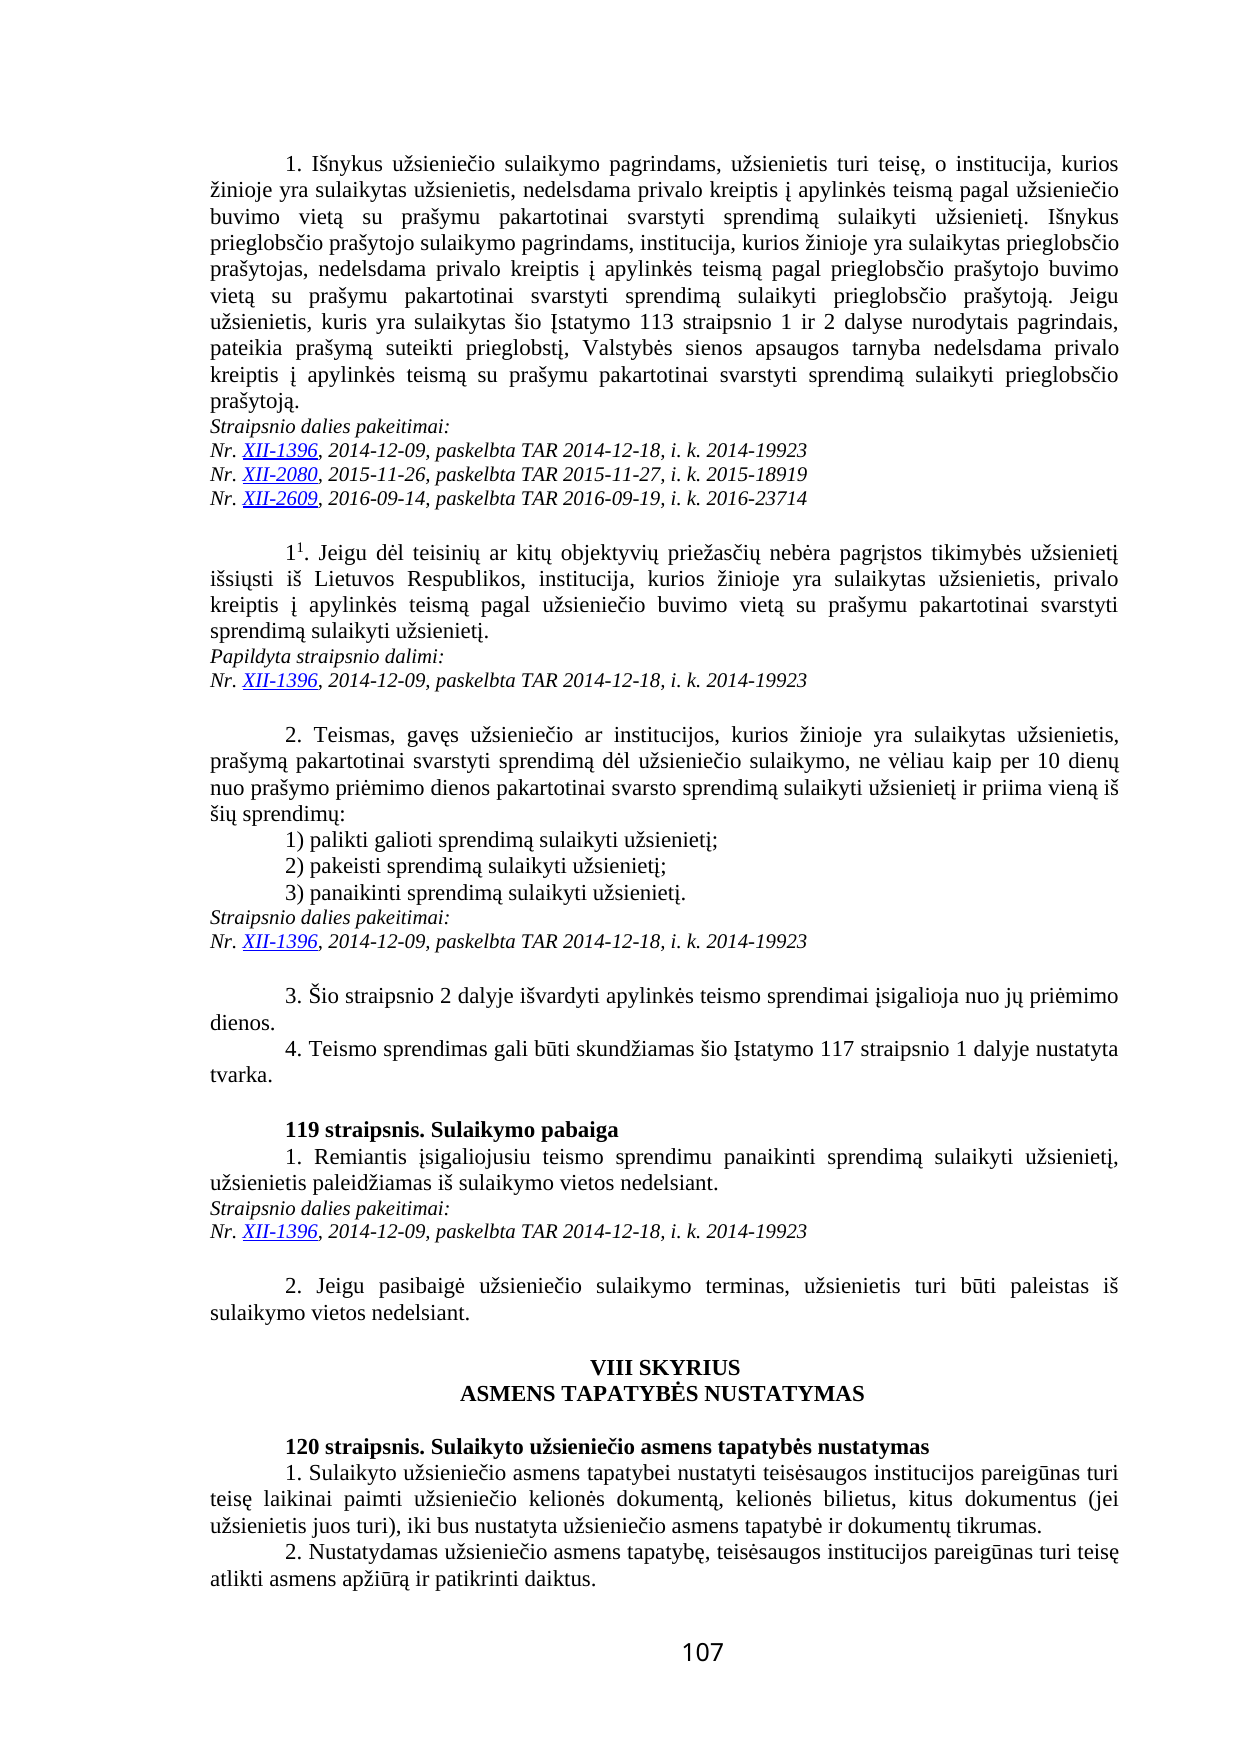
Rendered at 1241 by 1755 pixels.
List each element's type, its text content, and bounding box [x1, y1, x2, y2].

text VIII SKYRIUS [210, 1354, 1120, 1380]
text 1. Sulaikyto užsieniečio asmens tapatybei nustatyti teisėsaugos institucijos pareigūnas turi teisę laikinai paimti užsieniečio kelionės dokumentą, kelionės bilietus, kitus dokumentus (jei užsienietis juos turi), iki bus nustatyta užsieniečio asmens tapatybė ir dokumentų tikrumas. [210, 1459, 1120, 1538]
text Nr. XII-2080, 2015-11-26, paskelbta TAR 2015-11-27, i. k. 2015-18919 [210, 462, 1120, 486]
text 1) palikti galioti sprendimą sulaikyti užsienietį; [210, 826, 1120, 853]
text Nr. XII-1396, 2014-12-09, paskelbta TAR 2014-12-18, i. k. 2014-19923 [210, 929, 1120, 953]
text 3) panaikinti sprendimą sulaikyti užsienietį. [210, 879, 1120, 905]
text 2. Teismas, gavęs užsieniečio ar institucijos, kurios žinioje yra sulaikytas užsienietis, prašymą pakartotinai svarstyti sprendimą dėl užsieniečio sulaikymo, ne vėliau kaip per 10 dienų nuo prašymo priėmimo dienos pakartotinai svarsto sprendimą sulaikyti užsienietį ir priima vieną iš šių sprendimų: [210, 721, 1120, 826]
text Nr. XII-2609, 2016-09-14, paskelbta TAR 2016-09-19, i. k. 2016-23714 [210, 486, 1120, 510]
text Nr. XII-1396, 2014-12-09, paskelbta TAR 2014-12-18, i. k. 2014-19923 [210, 438, 1120, 462]
text 4. Teismo sprendimas gali būti skundžiamas šio Įstatymo 117 straipsnio 1 dalyje nustatyta tvarka. [210, 1035, 1120, 1088]
text 119 straipsnis. Sulaikymo pabaiga [210, 1116, 1120, 1143]
text Straipsnio dalies pakeitimai: [210, 905, 1120, 929]
text 2) pakeisti sprendimą sulaikyti užsienietį; [210, 853, 1120, 879]
text 11. Jeigu dėl teisinių ar kitų objektyvių priežasčių nebėra pagrįstos tikimybės užsienietį išsiųsti iš Lietuvos Respublikos, institucija, kurios žinioje yra sulaikytas užsienietis, privalo kreiptis į apylinkės teismą pagal užsieniečio buvimo vietą su prašymu pakartotinai svarstyti sprendimą sulaikyti užsienietį. [210, 538, 1120, 644]
text 120 straipsnis. Sulaikyto užsieniečio asmens tapatybės nustatymas [210, 1433, 1120, 1459]
text 2. Jeigu pasibaigė užsieniečio sulaikymo terminas, užsienietis turi būti paleistas iš sulaikymo vietos nedelsiant. [210, 1272, 1120, 1325]
text ASMENS TAPATYBĖS NUSTATYMAS [210, 1380, 1120, 1406]
text Papildyta straipsnio dalimi: [210, 644, 1120, 668]
text Straipsnio dalies pakeitimai: [210, 1195, 1120, 1219]
text 3. Šio straipsnio 2 dalyje išvardyti apylinkės teismo sprendimai įsigalioja nuo jų priėmimo dienos. [210, 982, 1120, 1035]
text Nr. XII-1396, 2014-12-09, paskelbta TAR 2014-12-18, i. k. 2014-19923 [210, 1219, 1120, 1243]
text 2. Nustatydamas užsieniečio asmens tapatybę, teisėsaugos institucijos pareigūnas turi teisę atlikti asmens apžiūrą ir patikrinti daiktus. [210, 1538, 1120, 1591]
text Straipsnio dalies pakeitimai: [210, 413, 1120, 438]
text 1. Remiantis įsigaliojusiu teismo sprendimu panaikinti sprendimą sulaikyti užsienietį, užsienietis paleidžiamas iš sulaikymo vietos nedelsiant. [210, 1143, 1120, 1195]
text Nr. XII-1396, 2014-12-09, paskelbta TAR 2014-12-18, i. k. 2014-19923 [210, 668, 1120, 692]
text 1. Išnykus užsieniečio sulaikymo pagrindams, užsienietis turi teisę, o institucija, kurios žinioje yra sulaikytas užsienietis, nedelsdama privalo kreiptis į apylinkės teismą pagal užsieniečio buvimo vietą su prašymu pakartotinai svarstyti sprendimą sulaikyti užsienietį. Išnykus prieglobsčio prašytojo sulaikymo pagrindams, institucija, kurios žinioje yra sulaikytas prieglobsčio prašytojas, nedelsdama privalo kreiptis į apylinkės teismą pagal prieglobsčio prašytojo buvimo vietą su prašymu pakartotinai svarstyti sprendimą sulaikyti prieglobsčio prašytoją. Jeigu užsienietis, kuris yra sulaikytas šio Įstatymo 113 straipsnio 1 ir 2 dalyse nurodytais pagrindais, pateikia prašymą suteikti prieglobstį, Valstybės sienos apsaugos tarnyba nedelsdama privalo kreiptis į apylinkės teismą su prašymu pakartotinai svarstyti sprendimą sulaikyti prieglobsčio prašytoją. [210, 150, 1120, 413]
